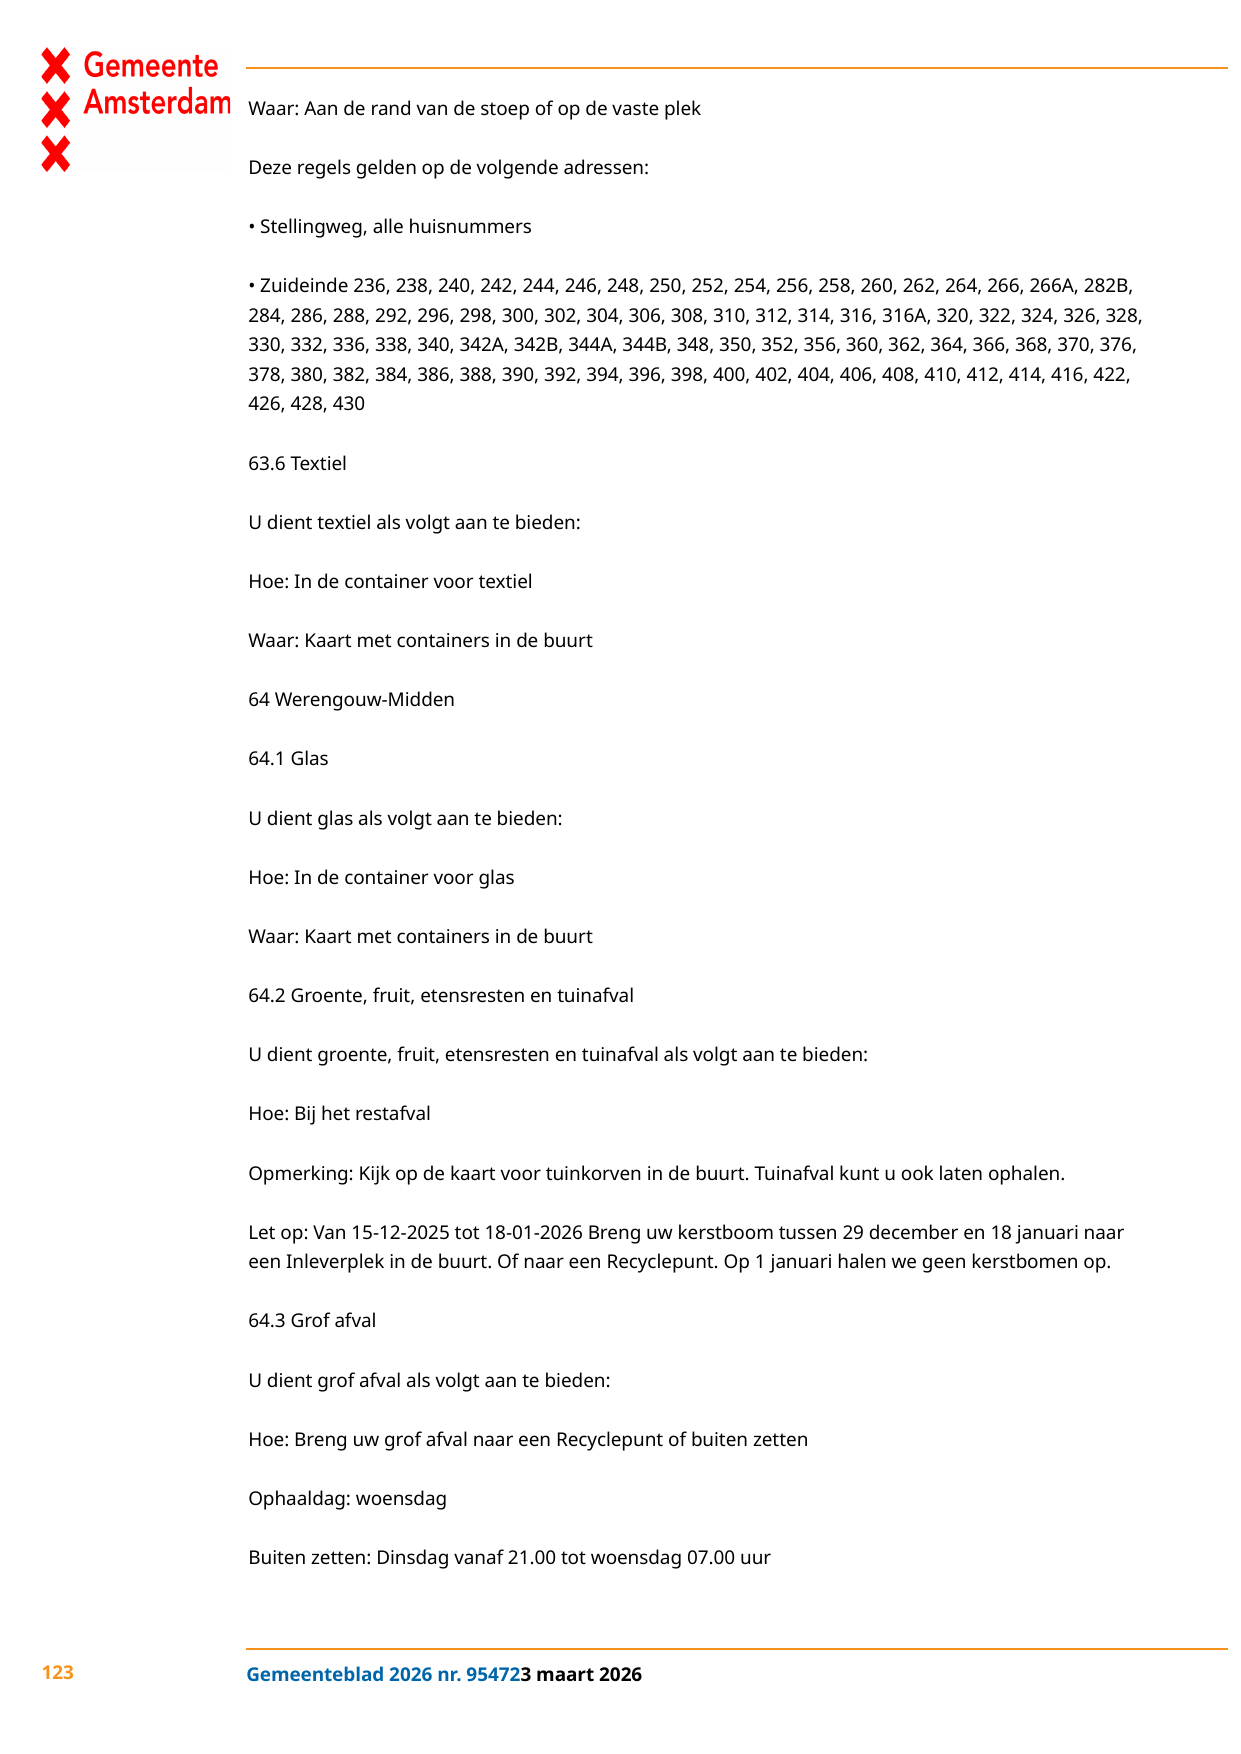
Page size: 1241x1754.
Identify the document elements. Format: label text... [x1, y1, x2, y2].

text Hoe: In de container voor textiel [248, 568, 1152, 594]
text Let op: Van 15-12-2025 tot 18-01-2026 Breng uw kerstboom tussen 29 december en 18 januari naar een Inleverplek in de buurt. Of naar een Recyclepunt. Op 1 januari halen we geen kerstbomen op. [248, 1219, 1152, 1274]
text 64 Werengouw-Midden [248, 686, 1152, 712]
text • Zuideinde 236, 238, 240, 242, 244, 246, 248, 250, 252, 254, 256, 258, 260, 262, 264, 266, 266A, 282B, 284, 286, 288, 292, 296, 298, 300, 302, 304, 306, 308, 310, 312, 314, 316, 316A, 320, 322, 324, 326, 328, 330, 332, 336, 338, 340, 342A, 342B, 344A, 344B, 348, 350, 352, 356, 360, 362, 364, 366, 368, 370, 376, 378, 380, 382, 384, 386, 388, 390, 392, 394, 396, 398, 400, 402, 404, 406, 408, 410, 412, 414, 416, 422, 426, 428, 430 [248, 272, 1152, 416]
text Opmerking: Kijk op de kaart voor tuinkorven in de buurt. Tuinafval kunt u ook laten ophalen. [248, 1160, 1152, 1186]
text 64.2 Groente, fruit, etensresten en tuinafval [248, 982, 1152, 1008]
text Hoe: In de container voor glas [248, 864, 1152, 890]
text Waar: Kaart met containers in de buurt [248, 923, 1152, 949]
text Waar: Kaart met containers in de buurt [248, 627, 1152, 653]
text U dient groente, fruit, etensresten en tuinafval als volgt aan te bieden: [248, 1041, 1152, 1067]
picture [41, 47, 231, 172]
text Hoe: Breng uw grof afval naar een Recyclepunt of buiten zetten [248, 1426, 1152, 1452]
text 64.3 Grof afval [248, 1308, 1152, 1333]
text Deze regels gelden op de volgende adressen: [248, 154, 1152, 180]
text U dient glas als volgt aan te bieden: [248, 805, 1152, 831]
text • Stellingweg, alle huisnummers [248, 213, 1152, 239]
text Hoe: Bij het restafval [248, 1101, 1152, 1126]
text Ophaaldag: woensdag [248, 1485, 1152, 1511]
text Waar: Aan de rand van de stoep of op de vaste plek [248, 95, 1152, 121]
text U dient textiel als volgt aan te bieden: [248, 509, 1152, 535]
text Buiten zetten: Dinsdag vanaf 21.00 tot woensdag 07.00 uur [248, 1544, 1152, 1570]
text 64.1 Glas [248, 746, 1152, 771]
text 63.6 Textiel [248, 450, 1152, 476]
text U dient grof afval als volgt aan te bieden: [248, 1367, 1152, 1393]
